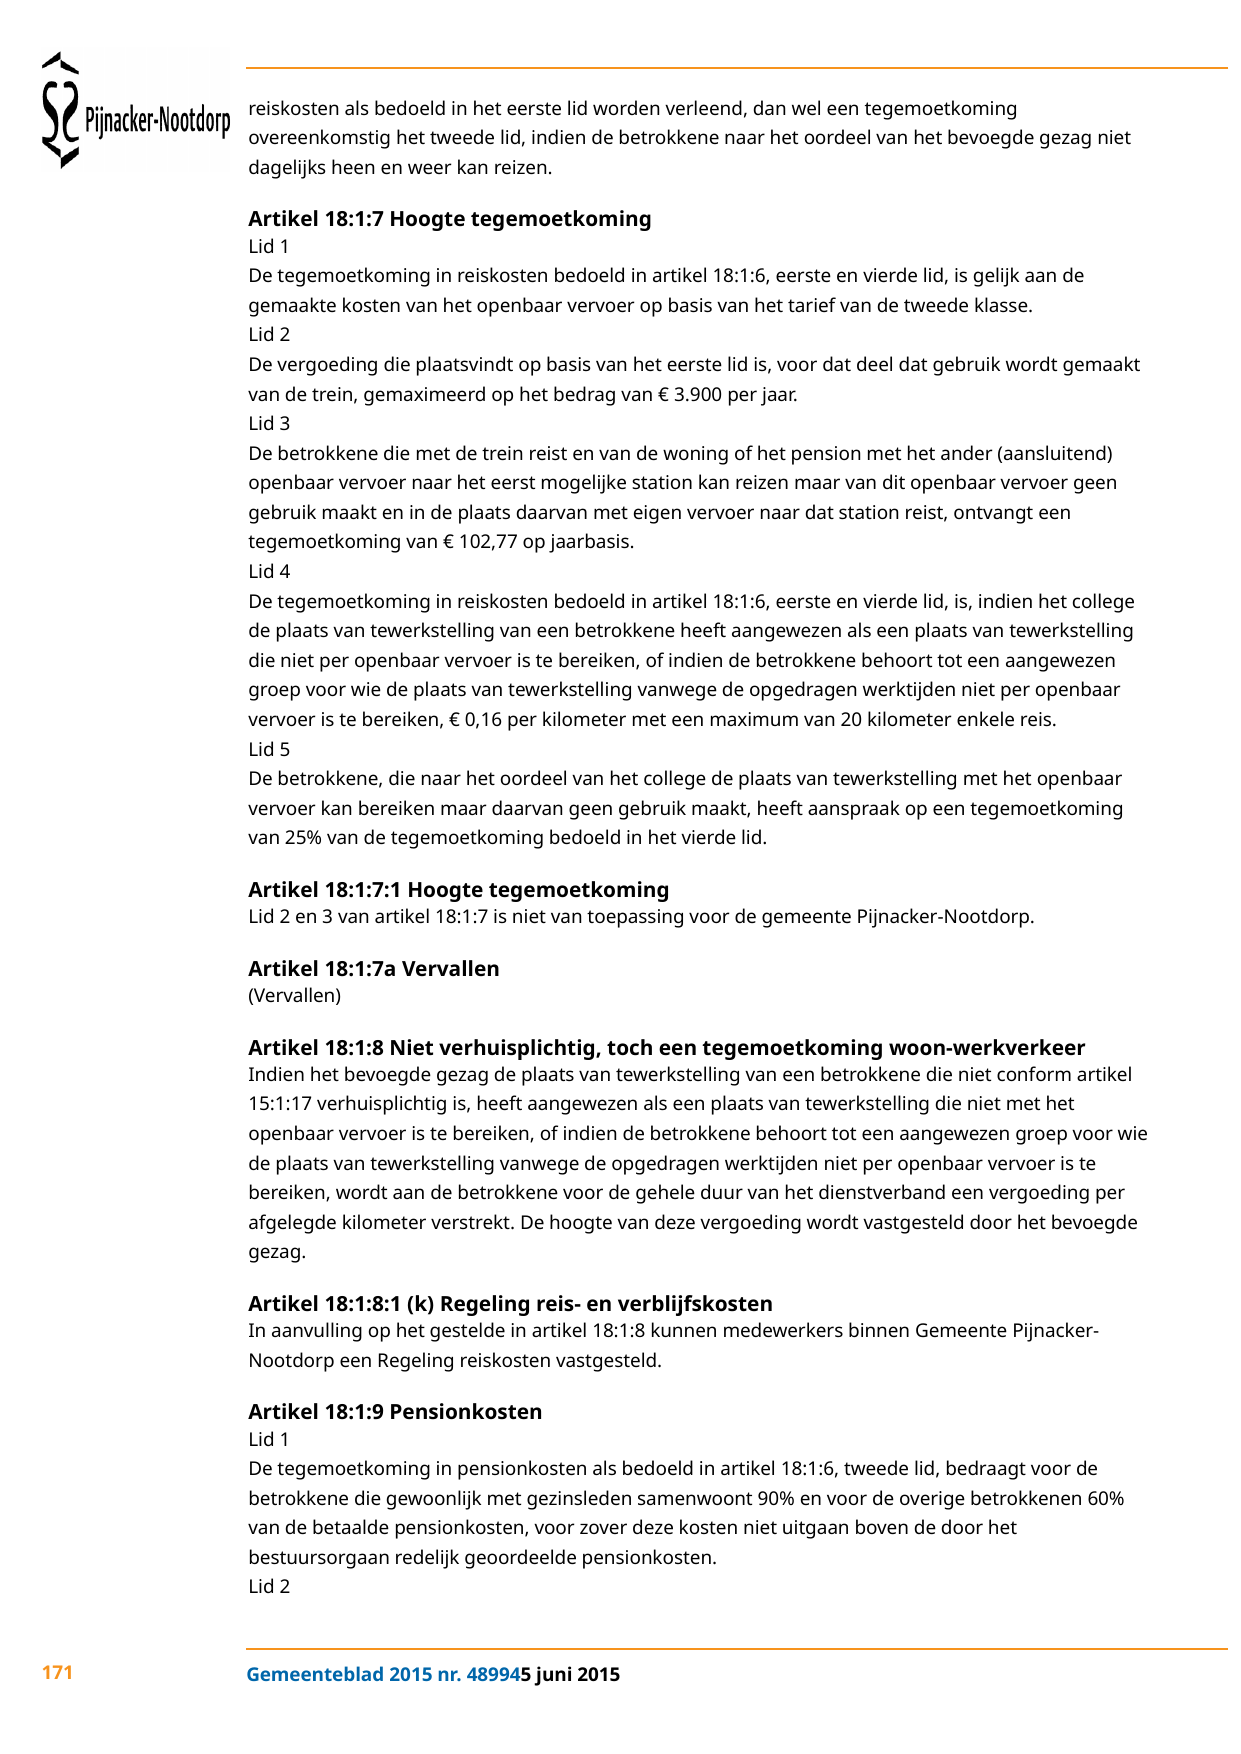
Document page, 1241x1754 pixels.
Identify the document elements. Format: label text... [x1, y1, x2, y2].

text Lid 5 [248, 736, 1152, 761]
text Lid 2 [248, 322, 1152, 347]
text reiskosten als bedoeld in het eerste lid worden verleend, dan wel een tegemoetkoming overeenkomstig het tweede lid, indien de betrokkene naar het oordeel van het bevoegde gezag niet dagelijks heen en weer kan reizen. [248, 95, 1152, 180]
text Lid 4 [248, 558, 1152, 584]
text (Vervallen) [248, 982, 1152, 1008]
text Artikel 18:1:7:1 Hoogte tegemoetkoming [248, 875, 1152, 903]
text Lid 2 [248, 1574, 1152, 1599]
text De betrokkene die met de trein reist en van de woning of het pension met het ander (aansluitend) openbaar vervoer naar het eerst mogelijke station kan reizen maar van dit openbaar vervoer geen gebruik maakt en in de plaats daarvan met eigen vervoer naar dat station reist, ontvangt een tegemoetkoming van € 102,77 op jaarbasis. [248, 440, 1152, 554]
text De tegemoetkoming in reiskosten bedoeld in artikel 18:1:6, eerste en vierde lid, is, indien het college de plaats van tewerkstelling van een betrokkene heeft aangewezen als een plaats van tewerkstelling die niet per openbaar vervoer is te bereiken, of indien de betrokkene behoort tot een aangewezen groep voor wie de plaats van tewerkstelling vanwege de opgedragen werktijden niet per openbaar vervoer is te bereiken, € 0,16 per kilometer met een maximum van 20 kilometer enkele reis. [248, 588, 1152, 732]
text Artikel 18:1:7 Hoogte tegemoetkoming [248, 204, 1152, 233]
text De vergoeding die plaatsvindt op basis van het eerste lid is, voor dat deel dat gebruik wordt gemaakt van de trein, gemaximeerd op het bedrag van € 3.900 per jaar. [248, 351, 1152, 406]
text De betrokkene, die naar het oordeel van het college de plaats van tewerkstelling met het openbaar vervoer kan bereiken maar daarvan geen gebruik maakt, heeft aanspraak op een tegemoetkoming van 25% van de tegemoetkoming bedoeld in het vierde lid. [248, 765, 1152, 850]
text De tegemoetkoming in reiskosten bedoeld in artikel 18:1:6, eerste en vierde lid, is gelijk aan de gemaakte kosten van het openbaar vervoer op basis van het tarief van de tweede klasse. [248, 262, 1152, 318]
text Artikel 18:1:8:1 (k) Regeling reis- en verblijfskosten [248, 1289, 1152, 1317]
text Lid 2 en 3 van artikel 18:1:7 is niet van toepassing voor de gemeente Pijnacker-Nootdorp. [248, 903, 1152, 929]
text Lid 1 [248, 233, 1152, 258]
text Indien het bevoegde gezag de plaats van tewerkstelling van een betrokkene die niet conform artikel 15:1:17 verhuisplichtig is, heeft aangewezen als een plaats van tewerkstelling die niet met het openbaar vervoer is te bereiken, of indien de betrokkene behoort tot een aangewezen groep voor wie de plaats van tewerkstelling vanwege de opgedragen werktijden niet per openbaar vervoer is te bereiken, wordt aan de betrokkene voor de gehele duur van het dienstverband een vergoeding per afgelegde kilometer verstrekt. De hoogte van deze vergoeding wordt vastgesteld door het bevoegde gezag. [248, 1061, 1152, 1264]
text In aanvulling op het gestelde in artikel 18:1:8 kunnen medewerkers binnen Gemeente Pijnacker-Nootdorp een Regeling reiskosten vastgesteld. [248, 1317, 1152, 1373]
text Artikel 18:1:7a Vervallen [248, 954, 1152, 982]
picture [41, 47, 231, 172]
text Lid 1 [248, 1426, 1152, 1452]
text De tegemoetkoming in pensionkosten als bedoeld in artikel 18:1:6, tweede lid, bedraagt voor de betrokkene die gewoonlijk met gezinsleden samenwoont 90% en voor de overige betrokkenen 60% van de betaalde pensionkosten, voor zover deze kosten niet uitgaan boven de door het bestuursorgaan redelijk geoordeelde pensionkosten. [248, 1455, 1152, 1570]
text Artikel 18:1:8 Niet verhuisplichtig, toch een tegemoetkoming woon-werkverkeer [248, 1033, 1152, 1061]
text Lid 3 [248, 410, 1152, 436]
text Artikel 18:1:9 Pensionkosten [248, 1397, 1152, 1426]
